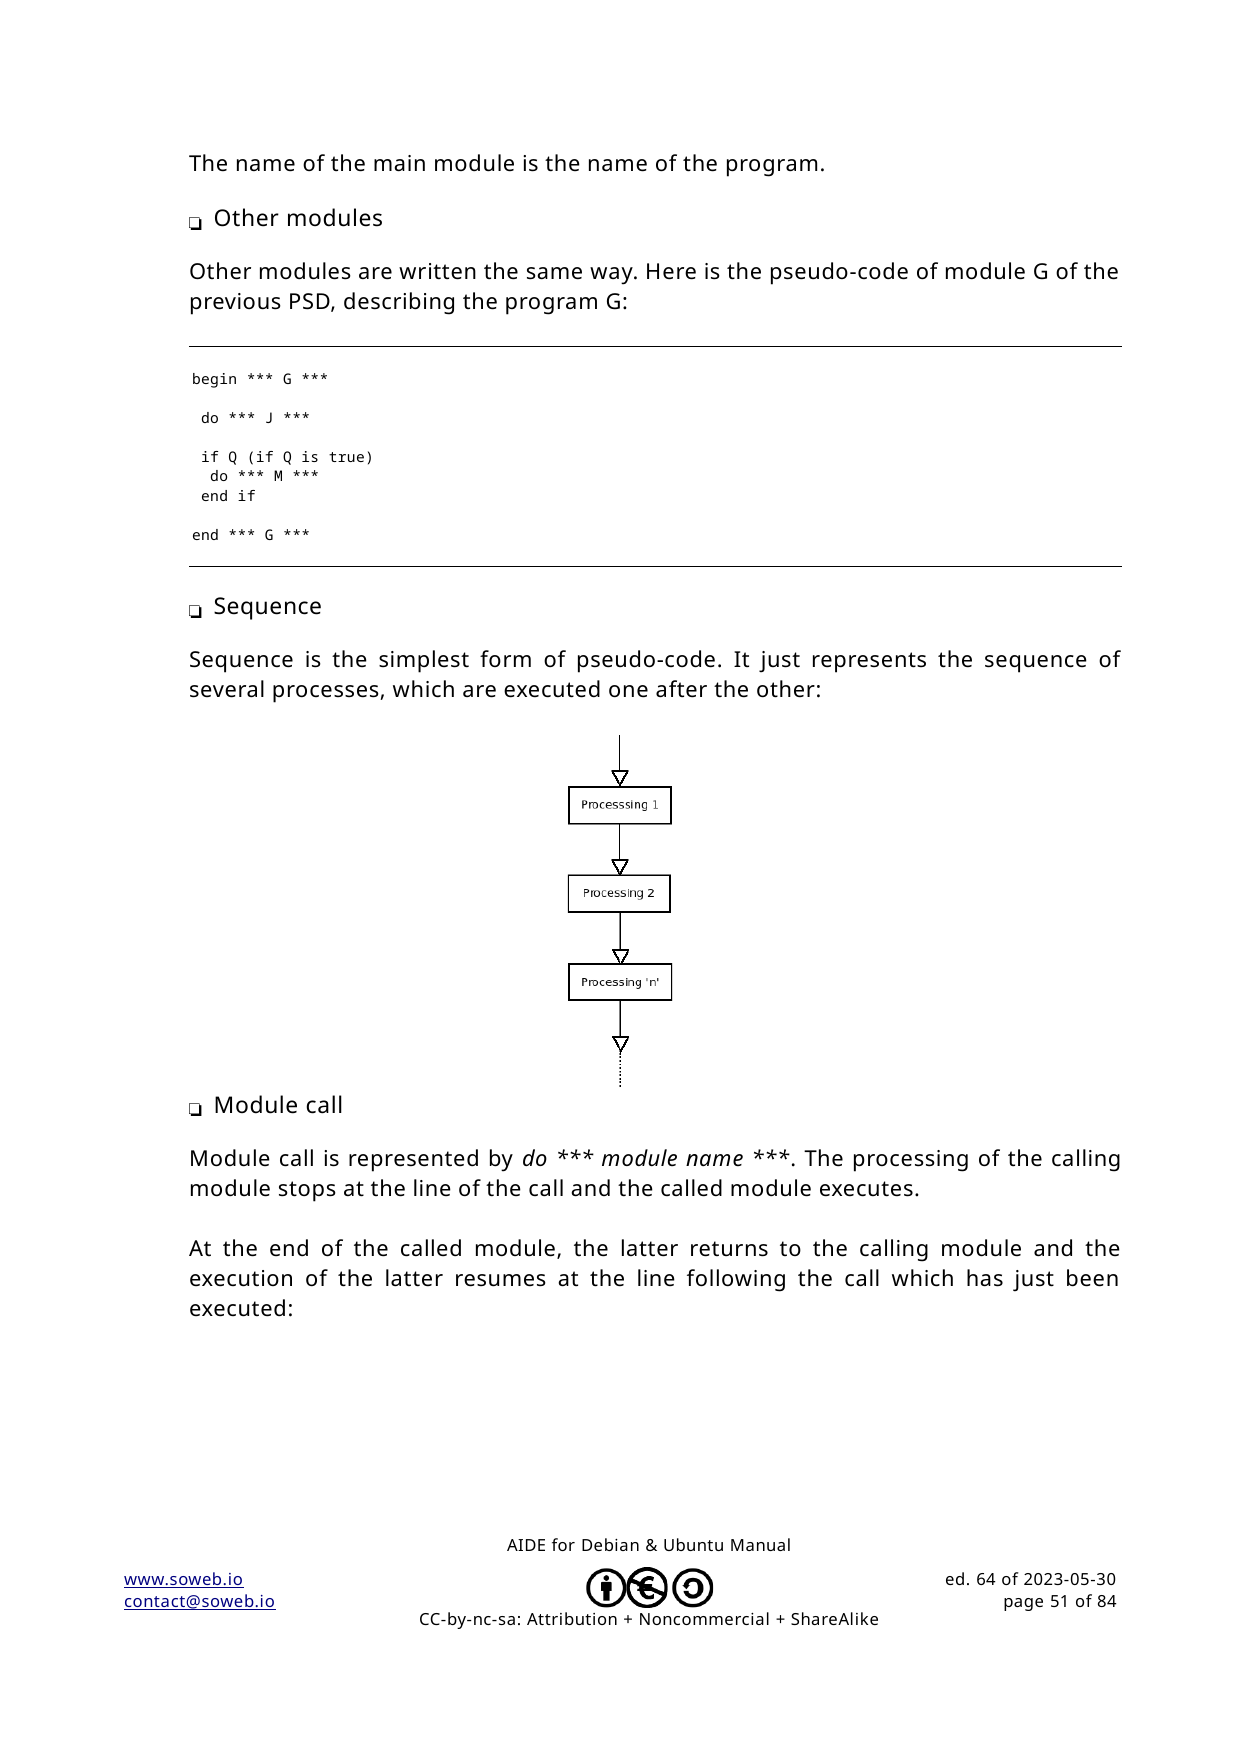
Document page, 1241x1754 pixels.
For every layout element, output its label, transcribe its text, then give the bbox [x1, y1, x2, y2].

text Sequence is the simplest form of pseudo-code. It just represents the sequence of several processes, which are executed one after the other: [189, 644, 1122, 704]
list end *** G *** [189, 502, 1122, 566]
list begin *** G *** [189, 347, 1122, 385]
subtitle Module call [189, 1089, 1122, 1131]
text Module call is represented by do *** module name ***. The processing of the calling module stops at the line of the call and the called module executes. [189, 1143, 1122, 1203]
text Other modules are written the same way. Here is the pseudo-code of module G of the previous PSD, describing the program G: [189, 256, 1122, 316]
picture [672, 1567, 714, 1608]
subtitle Sequence [189, 590, 1122, 632]
text The name of the main module is the name of the program. [189, 148, 1122, 178]
subtitle Other modules [189, 202, 1122, 244]
picture [567, 734, 673, 1089]
list do *** M *** [189, 463, 1122, 482]
picture [585, 1567, 668, 1608]
list do *** J *** [189, 385, 1122, 424]
text At the end of the called module, the latter returns to the calling module and the execution of the latter resumes at the line following the call which has just been executed: [189, 1233, 1122, 1323]
list end if [189, 482, 1122, 502]
list if Q (if Q is true) [189, 424, 1122, 463]
